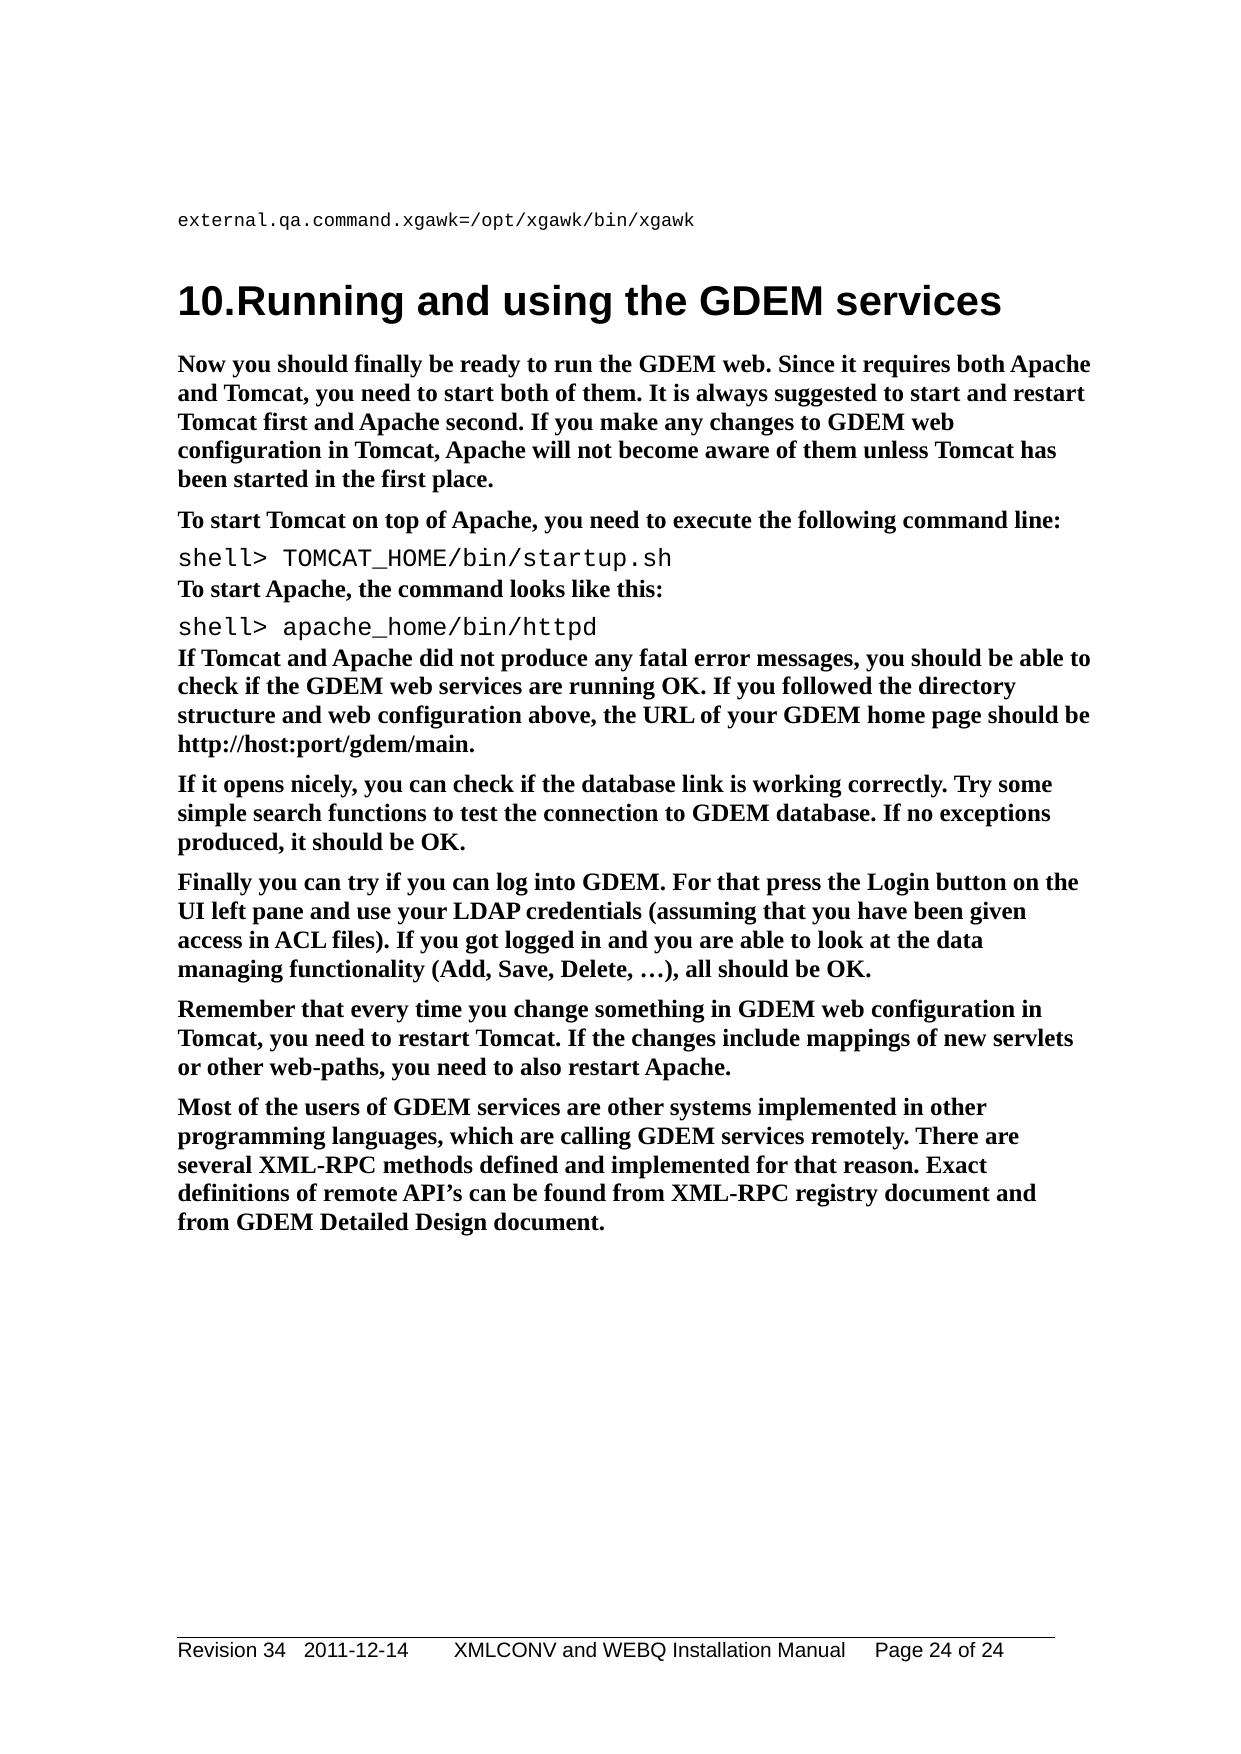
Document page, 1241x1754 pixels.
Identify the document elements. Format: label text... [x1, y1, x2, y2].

text shell> TOMCAT_HOME/bin/startup.sh [177, 545, 1092, 574]
text To start Apache, the command looks like this: [177, 574, 1092, 602]
text If it opens nicely, you can check if the database link is working correctly. Try some simple search functions to test the connection to GDEM database. If no exceptions produced, it should be OK. [177, 769, 1092, 856]
text To start Tomcat on top of Apache, you need to execute the following command line: [177, 505, 1092, 534]
subtitle Running and using the GDEM services [177, 277, 1092, 324]
text shell> apache_home/bin/httpd [177, 614, 1092, 643]
text If Tomcat and Apache did not produce any fatal error messages, you should be able to check if the GDEM web services are running OK. If you followed the directory structure and web configuration above, the URL of your GDEM home page should be http://host:port/gdem/main. [177, 643, 1092, 758]
text Now you should finally be ready to run the GDEM web. Since it requires both Apache and Tomcat, you need to start both of them. It is always suggested to start and restart Tomcat first and Apache second. If you make any changes to GDEM web configuration in Tomcat, Apache will not become aware of them unless Tomcat has been started in the first place. [177, 349, 1092, 493]
text external.qa.command.xgawk=/opt/xgawk/bin/xgawk [177, 210, 1092, 232]
text Finally you can try if you can log into GDEM. For that press the Login button on the UI left pane and use your LDAP credentials (assuming that you have been given access in ACL files). If you got logged in and you are able to look at the data managing functionality (Add, Save, Delete, …), all should be OK. [177, 867, 1092, 982]
text Most of the users of GDEM services are other systems implemented in other programming languages, which are calling GDEM services remotely. There are several XML-RPC methods defined and implemented for that reason. Exact definitions of remote API’s can be found from XML-RPC registry document and from GDEM Detailed Design document. [177, 1092, 1092, 1236]
text Remember that every time you change something in GDEM web configuration in Tomcat, you need to restart Tomcat. If the changes include mappings of new servlets or other web-paths, you need to also restart Apache. [177, 994, 1092, 1080]
